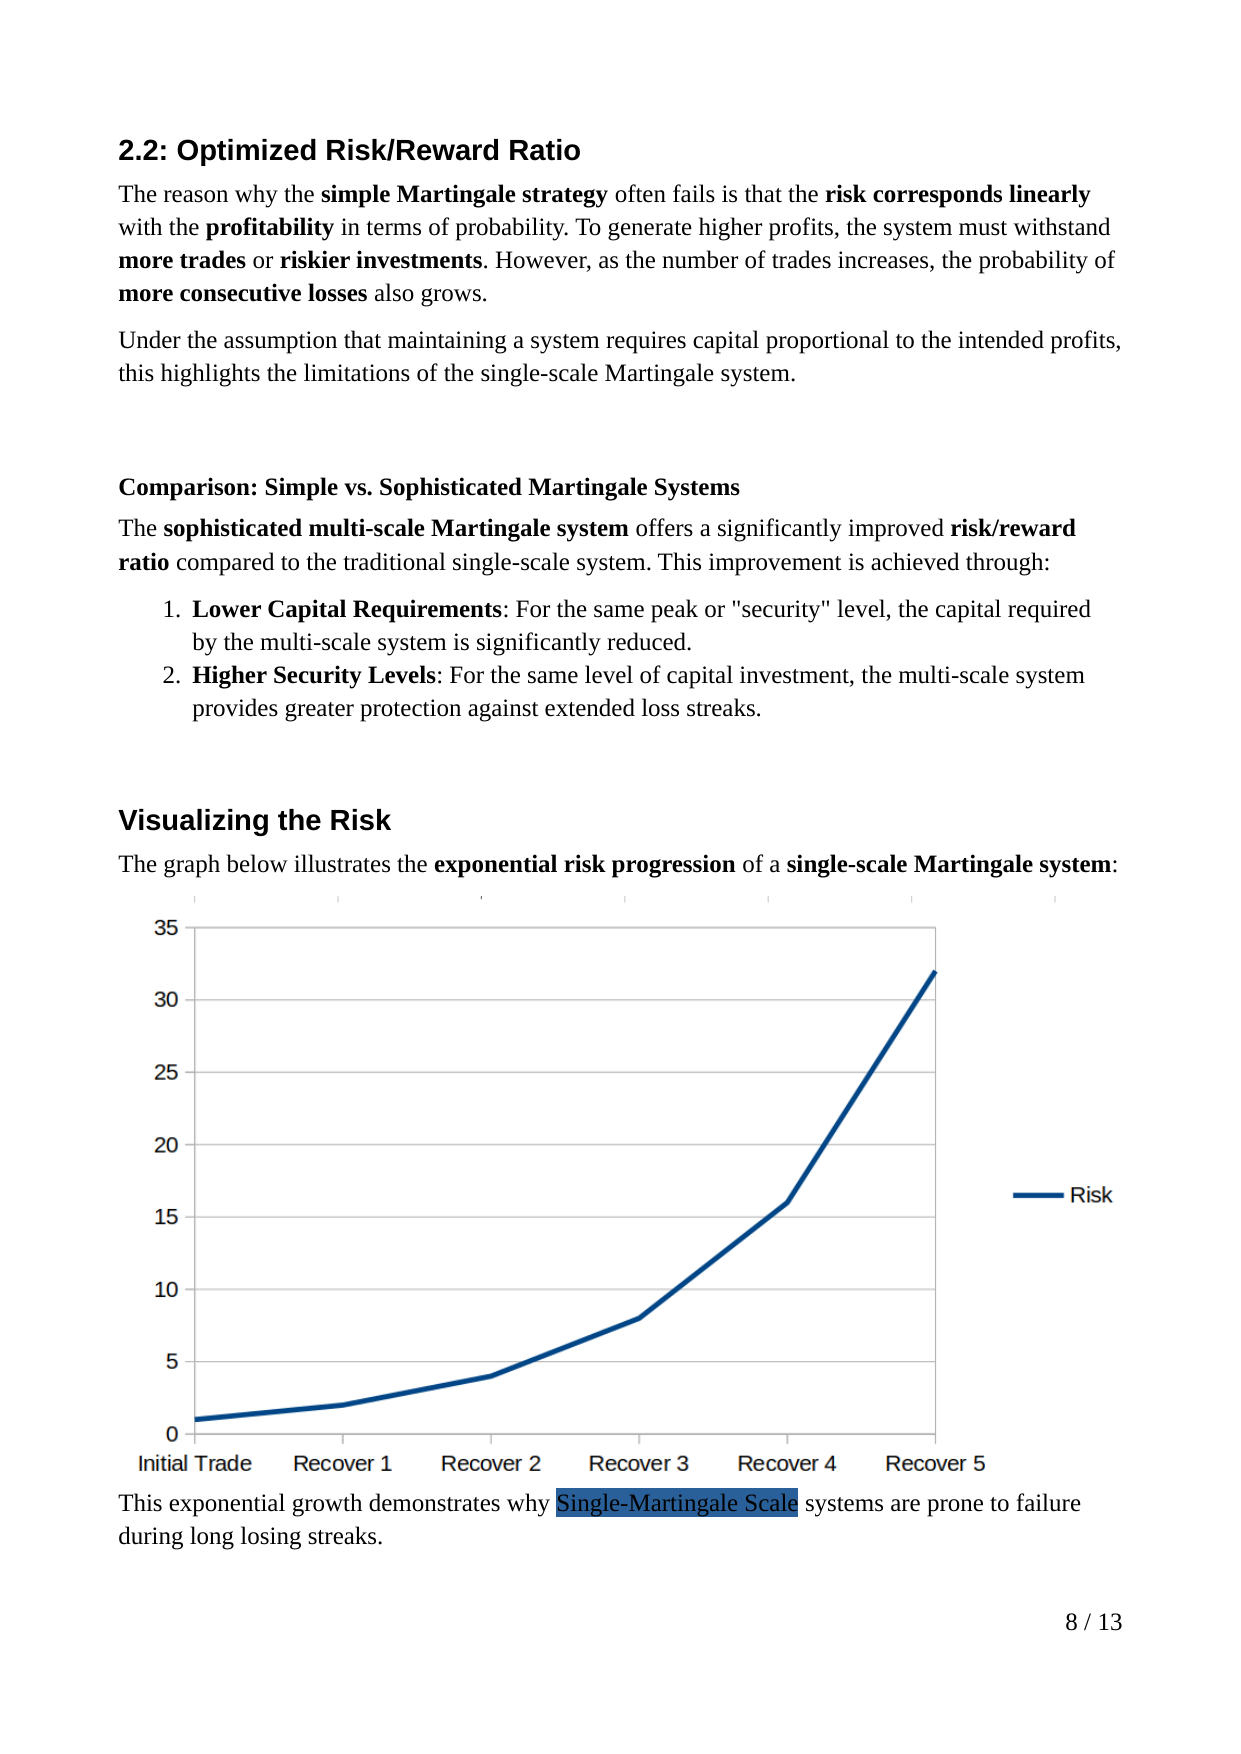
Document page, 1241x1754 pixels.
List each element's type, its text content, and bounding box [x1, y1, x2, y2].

text This exponential growth demonstrates why Single-Martingale Scale systems are prone to failure during long losing streaks. [118, 1484, 1122, 1550]
text The reason why the simple Martingale strategy often fails is that the risk corresponds linearly with the profitability in terms of probability. To generate higher profits, the system must withstand more trades or riskier investments. However, as the number of trades increases, the probability of more consecutive losses also grows. [118, 179, 1122, 307]
text Under the assumption that maintaining a system requires capital proportional to the intended profits, this highlights the limitations of the single-scale Martingale system. [118, 325, 1122, 387]
subtitle 2.2: Optimized Risk/Reward Ratio [118, 133, 1122, 166]
subtitle Visualizing the Risk [118, 803, 1122, 837]
picture [118, 896, 1123, 1484]
subtitle Comparison: Simple vs. Sophisticated Martingale Systems [118, 472, 1122, 501]
text The graph below illustrates the exponential risk progression of a single-scale Martingale system: [118, 849, 1122, 878]
list Lower Capital Requirements: For the same peak or "security" level, the capital required by the multi-scale system is significantly reduced. [162, 594, 1122, 656]
text The sophisticated multi-scale Martingale system offers a significantly improved risk/reward ratio compared to the traditional single-scale system. This improvement is achieved through: [118, 513, 1122, 575]
list Higher Security Levels: For the same level of capital investment, the multi-scale system provides greater protection against extended loss streaks. [162, 660, 1122, 722]
